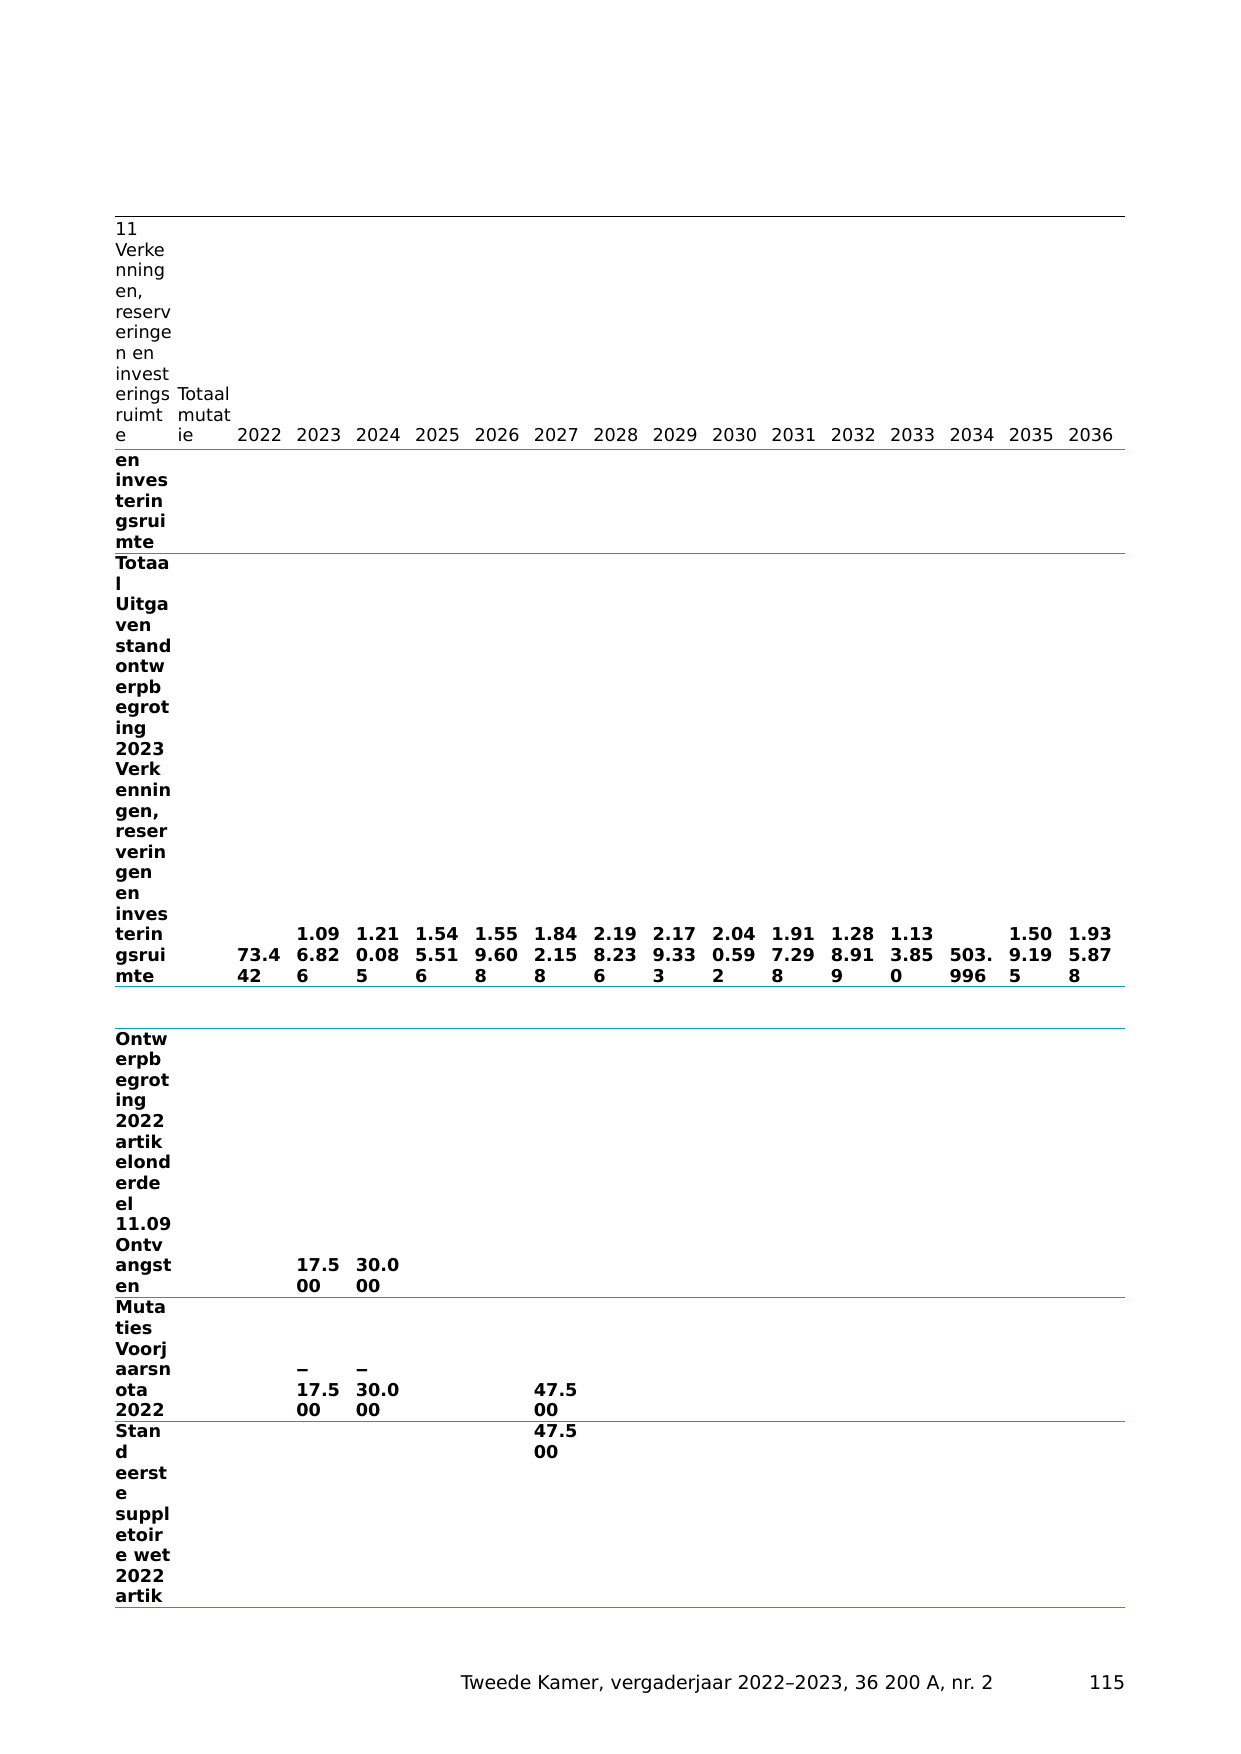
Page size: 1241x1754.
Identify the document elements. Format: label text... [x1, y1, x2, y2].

table_cell 2029 [650, 217, 709, 449]
table_cell [768, 1422, 828, 1607]
table_cell 2.198.236 [590, 554, 649, 986]
table_cell [828, 450, 887, 553]
table_cell [887, 987, 946, 1007]
table_cell 1.935.878 [1065, 554, 1125, 986]
table_cell [353, 987, 412, 1007]
table_cell [590, 1008, 649, 1028]
table_cell [590, 1422, 649, 1607]
table_cell 73.442 [234, 554, 293, 986]
table_cell [531, 450, 590, 553]
table_cell [768, 450, 828, 553]
table_cell [1006, 1029, 1065, 1297]
table_cell [1065, 1029, 1125, 1297]
table_cell [471, 987, 531, 1007]
table_cell 1.509.195 [1006, 554, 1065, 986]
table_cell [471, 1298, 531, 1421]
table_cell [234, 450, 293, 553]
table_cell [353, 1422, 412, 1607]
table_cell 17.500 [293, 1029, 353, 1297]
table_cell [412, 1422, 471, 1607]
table_cell 2027 [531, 217, 590, 449]
table_cell 503.996 [946, 554, 1006, 986]
table_cell [1006, 450, 1065, 553]
table_cell [1065, 1008, 1125, 1028]
table_cell [175, 1008, 234, 1028]
table_cell Totaal Uitgaven stand ontwerpbegroting 2023 Verkenningen, reserveringen en investeringsruimte [115, 554, 174, 986]
table_cell Mutaties Voorjaarsnota 2022 [115, 1298, 174, 1421]
table_cell 11 Verkenningen, reserveringen en investeringsruimte [115, 217, 174, 449]
table_cell [946, 987, 1006, 1007]
table_cell [946, 1298, 1006, 1421]
table_cell 1.288.919 [828, 554, 887, 986]
table_cell [293, 1422, 353, 1607]
table_cell [650, 1008, 709, 1028]
table_cell 1.096.826 [293, 554, 353, 986]
table_cell [1065, 987, 1125, 1007]
table_cell ‒ 30.000 [353, 1298, 412, 1421]
table_cell [828, 987, 887, 1007]
table_cell [650, 450, 709, 553]
table_cell 2026 [471, 217, 531, 449]
table_cell [709, 1029, 768, 1297]
table_cell [175, 987, 234, 1007]
table_cell 2022 [234, 217, 293, 449]
table_cell [412, 450, 471, 553]
table_cell [234, 987, 293, 1007]
table_cell [175, 1422, 234, 1607]
table_cell Totaal mutatie [175, 217, 234, 449]
table_cell [709, 1422, 768, 1607]
table_cell [175, 450, 234, 553]
table_cell [293, 1008, 353, 1028]
table_cell [115, 1008, 174, 1028]
table_cell [768, 987, 828, 1007]
table_cell [768, 1008, 828, 1028]
table_cell 1.210.085 [353, 554, 412, 986]
table_cell [887, 1029, 946, 1297]
table_cell [1065, 450, 1125, 553]
table_cell [887, 450, 946, 553]
table_cell [650, 1029, 709, 1297]
table_cell 2023 [293, 217, 353, 449]
table_cell 2035 [1006, 217, 1065, 449]
table_cell [1065, 1298, 1125, 1421]
table_cell 2024 [353, 217, 412, 449]
table_cell [650, 987, 709, 1007]
table_cell [887, 1422, 946, 1607]
table_cell [412, 987, 471, 1007]
table_cell 1.559.608 [471, 554, 531, 986]
table_cell [946, 1029, 1006, 1297]
table_cell 2031 [768, 217, 828, 449]
table_cell 1.842.158 [531, 554, 590, 986]
table_cell [175, 1029, 234, 1297]
table_cell [234, 1008, 293, 1028]
table_cell [1006, 1298, 1065, 1421]
table_cell 1.545.516 [412, 554, 471, 986]
table_cell [1065, 1422, 1125, 1607]
table_cell [175, 1298, 234, 1421]
table_cell [828, 1008, 887, 1028]
table_cell [234, 1422, 293, 1607]
table_cell [471, 1422, 531, 1607]
table_cell [590, 1029, 649, 1297]
table_cell [293, 450, 353, 553]
table_cell 2028 [590, 217, 649, 449]
table_cell [471, 450, 531, 553]
table_cell [412, 1029, 471, 1297]
table_cell [1006, 1008, 1065, 1028]
table_cell Ontwerpbegroting 2022 artikelonderdeel 11.09 Ontvangsten [115, 1029, 174, 1297]
table_cell [828, 1422, 887, 1607]
table_cell 2025 [412, 217, 471, 449]
table_cell [828, 1298, 887, 1421]
table_cell [946, 450, 1006, 553]
table_cell [590, 1298, 649, 1421]
table_cell [709, 1298, 768, 1421]
table_cell 2032 [828, 217, 887, 449]
table_cell 47.500 [531, 1422, 590, 1607]
table_cell [768, 1029, 828, 1297]
table_cell [412, 1298, 471, 1421]
table_cell ‒ 17.500 [293, 1298, 353, 1421]
table_cell [590, 450, 649, 553]
table_cell [175, 554, 234, 986]
table_cell 47.500 [531, 1298, 590, 1421]
table_cell [531, 1029, 590, 1297]
table_cell [946, 1008, 1006, 1028]
table_cell [234, 1298, 293, 1421]
table_cell [412, 1008, 471, 1028]
table_cell [768, 1298, 828, 1421]
table_cell [293, 987, 353, 1007]
table_cell [709, 987, 768, 1007]
table_cell 2034 [946, 217, 1006, 449]
table_cell [115, 987, 174, 1007]
table_cell en investeringsruimte [115, 450, 174, 553]
table_cell [709, 1008, 768, 1028]
table_cell [650, 1422, 709, 1607]
table_cell 2.179.333 [650, 554, 709, 986]
table_cell [709, 450, 768, 553]
table_header Tabel 67 Artikel 11 Verkenningen, reserveringen en investeringsruimte (bedragen x € 1.000) [115, 191, 1125, 216]
table_cell 2033 [887, 217, 946, 449]
table_cell 2036 [1065, 217, 1125, 449]
table_cell Stand eerste suppletoire wet 2022 artik [115, 1422, 174, 1607]
table_cell 1.917.298 [768, 554, 828, 986]
table_cell [234, 1029, 293, 1297]
table_cell 1.133.850 [887, 554, 946, 986]
table_cell [531, 987, 590, 1007]
table_cell [1006, 1422, 1065, 1607]
table_cell [471, 1008, 531, 1028]
table_cell 2.040.592 [709, 554, 768, 986]
table_cell [531, 1008, 590, 1028]
table_cell [887, 1298, 946, 1421]
table_cell [1006, 987, 1065, 1007]
table_cell 2030 [709, 217, 768, 449]
table_cell [650, 1298, 709, 1421]
table_cell [946, 1422, 1006, 1607]
table_cell [353, 450, 412, 553]
table_cell [353, 1008, 412, 1028]
table_cell [887, 1008, 946, 1028]
table_cell 30.000 [353, 1029, 412, 1297]
table_cell [828, 1029, 887, 1297]
table_cell [590, 987, 649, 1007]
table_cell [471, 1029, 531, 1297]
